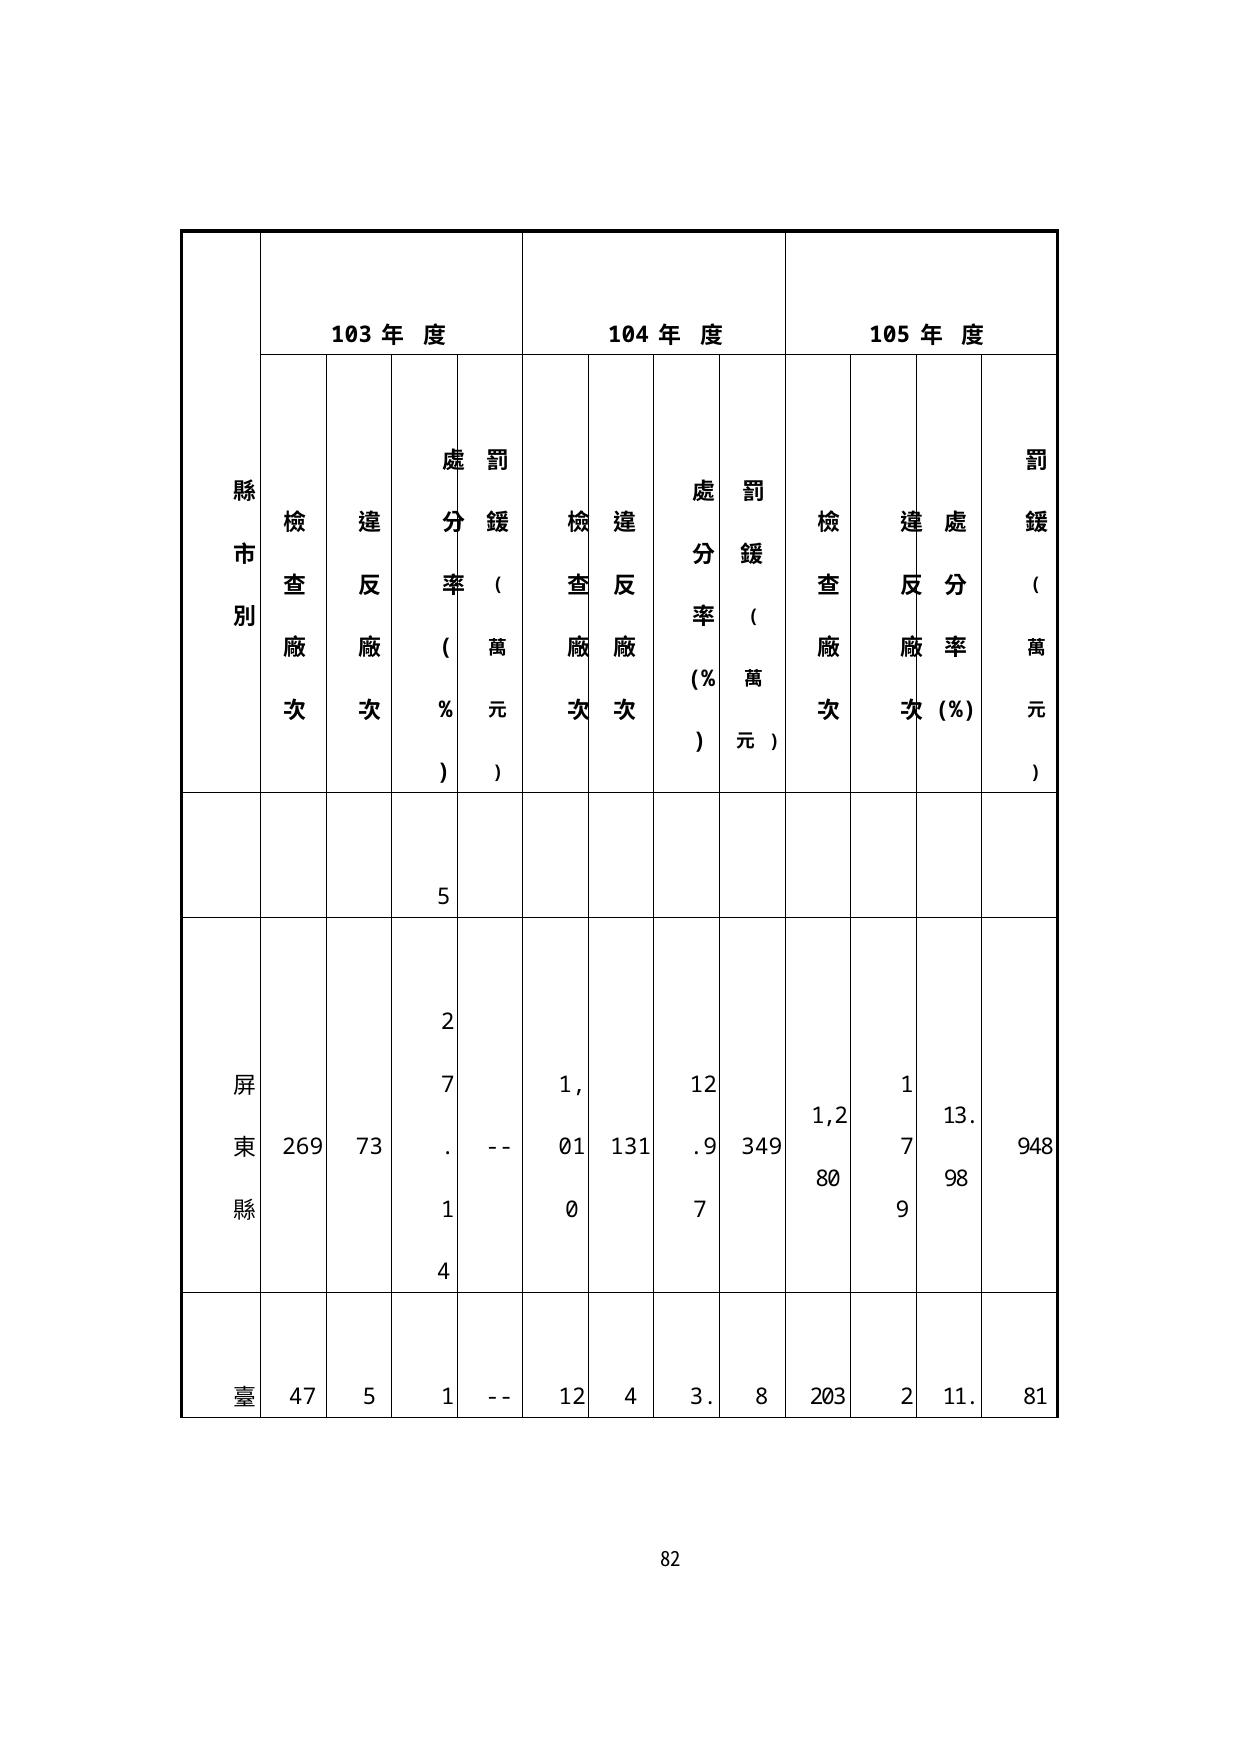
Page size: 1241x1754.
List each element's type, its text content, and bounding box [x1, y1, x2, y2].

table_cell [917, 793, 981, 917]
table_cell 11. [917, 1293, 981, 1417]
table_cell [720, 793, 785, 917]
table_cell -- [458, 1293, 522, 1417]
table_cell [523, 793, 588, 917]
table_cell [183, 793, 260, 917]
table_cell 5 [392, 793, 457, 917]
table_cell 12.97 [654, 918, 719, 1292]
table_cell [327, 793, 391, 917]
table_cell [654, 793, 719, 917]
table_cell -- [458, 918, 522, 1292]
table_cell 臺 [183, 1293, 260, 1417]
table_cell 47 [261, 1293, 326, 1417]
table_cell 27.14 [392, 918, 457, 1292]
table_cell 檢查廠次 [786, 355, 850, 792]
table_cell [851, 793, 916, 917]
table_cell 73 [327, 918, 391, 1292]
table_cell 1,280 [786, 918, 850, 1292]
table_cell 1,010 [523, 918, 588, 1292]
table_cell 12 [523, 1293, 588, 1417]
table_cell [261, 793, 326, 917]
table_cell 1 [392, 1293, 457, 1417]
table_cell 8 [720, 1293, 785, 1417]
table_cell 屏東縣 [183, 918, 260, 1292]
table_cell 檢查廠次 [523, 355, 588, 792]
table_cell 處分率(%) [654, 355, 719, 792]
table_cell [982, 793, 1056, 917]
table_cell 13.98 [917, 918, 981, 1292]
table_cell 5 [327, 1293, 391, 1417]
table_cell 罰鍰 (萬元) [458, 355, 522, 792]
table_cell 罰鍰(萬元) [982, 355, 1056, 792]
table_cell 處分率(%) [917, 355, 981, 792]
table_cell 違反廠次 [589, 355, 653, 792]
table_cell 179 [851, 918, 916, 1292]
table_cell 違反廠次 [327, 355, 391, 792]
table_cell [786, 793, 850, 917]
table_cell 81 [982, 1293, 1056, 1417]
table_cell 違反廠次 [851, 355, 916, 792]
table_header 104年度 [523, 233, 785, 354]
table_cell -- [458, 793, 522, 917]
table_cell 269 [261, 918, 326, 1292]
table_header 縣市別 [183, 233, 260, 792]
table_cell 203 [786, 1293, 850, 1417]
table_header 103年度 [261, 233, 522, 354]
table_cell 349 [720, 918, 785, 1292]
table_cell 檢查廠次 [261, 355, 326, 792]
table_cell 3. [654, 1293, 719, 1417]
table_cell 131 [589, 918, 653, 1292]
table_cell [589, 793, 653, 917]
table_cell 處分率(%) [392, 355, 457, 792]
table_cell 948 [982, 918, 1056, 1292]
table_cell 罰鍰(萬元) [720, 355, 785, 792]
table_header 105年度 [786, 233, 1056, 354]
table_cell 4 [589, 1293, 653, 1417]
table_cell 2 [851, 1293, 916, 1417]
